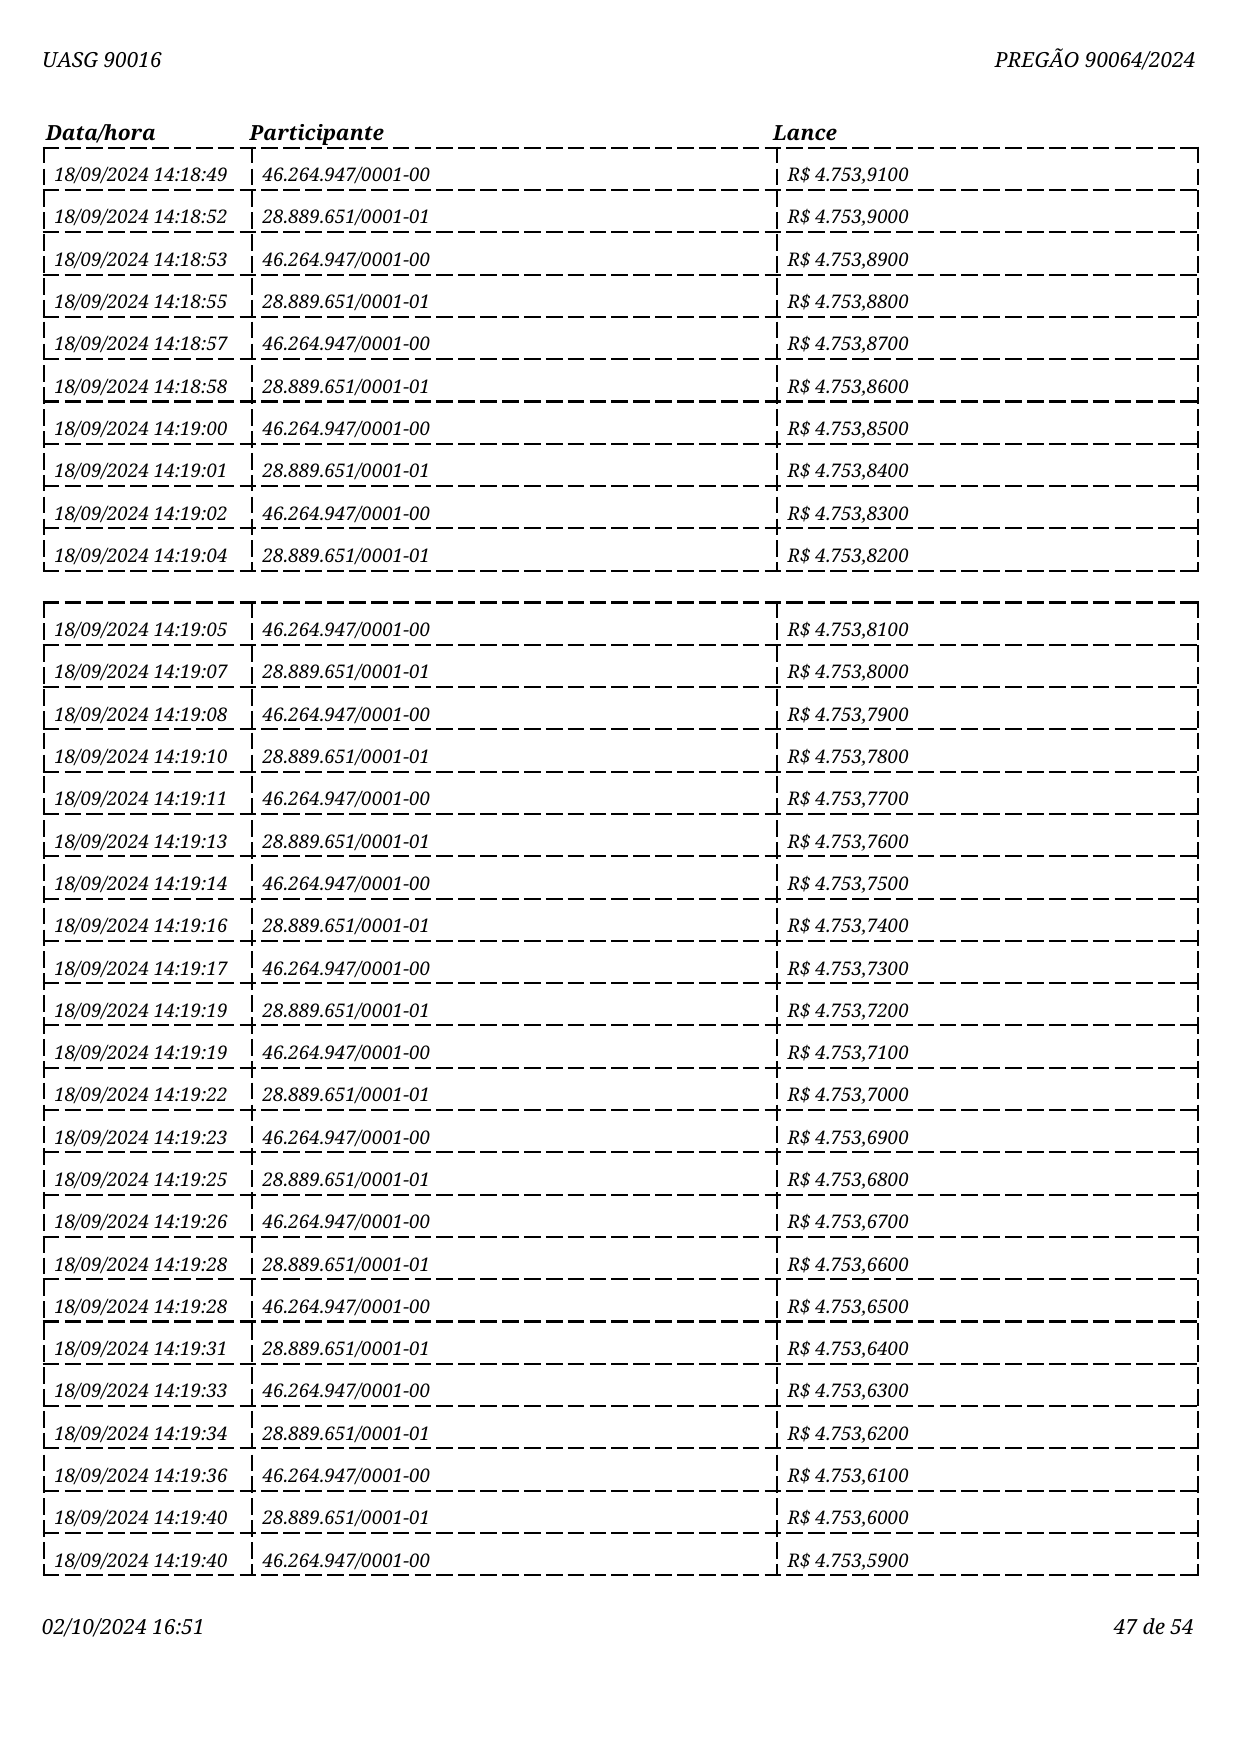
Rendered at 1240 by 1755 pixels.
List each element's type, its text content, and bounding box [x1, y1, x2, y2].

table_header 18/09/2024 14:19:05 [44, 601, 252, 644]
table_cell 18/09/2024 14:19:34 [44, 1405, 252, 1447]
table_cell 18/09/2024 14:19:00 [44, 400, 252, 443]
table_cell R$ 4.753,9100 [777, 147, 1198, 189]
table_cell 18/09/2024 14:19:28 [44, 1236, 252, 1278]
table_cell R$ 4.753,7100 [777, 1024, 1198, 1067]
table_cell 18/09/2024 14:18:57 [44, 316, 252, 358]
table_cell 28.889.651/0001-01 [252, 813, 777, 855]
table_cell 18/09/2024 14:19:10 [44, 728, 252, 771]
table_cell R$ 4.753,6200 [777, 1405, 1198, 1447]
table_cell 28.889.651/0001-01 [252, 1490, 777, 1532]
table_cell 18/09/2024 14:18:55 [44, 274, 252, 316]
table_cell R$ 4.753,7200 [777, 982, 1198, 1024]
table_cell 18/09/2024 14:19:17 [44, 940, 252, 982]
table_cell 46.264.947/0001-00 [252, 1447, 777, 1489]
table_cell R$ 4.753,7700 [777, 771, 1198, 813]
table_cell 18/09/2024 14:19:19 [44, 982, 252, 1024]
table_cell R$ 4.753,8200 [777, 527, 1198, 569]
table_cell 46.264.947/0001-00 [252, 1363, 777, 1405]
table_cell 28.889.651/0001-01 [252, 898, 777, 940]
table_cell 18/09/2024 14:19:08 [44, 686, 252, 728]
table_cell R$ 4.753,7000 [777, 1067, 1198, 1109]
table_cell R$ 4.753,7500 [777, 855, 1198, 897]
table_cell 18/09/2024 14:19:26 [44, 1194, 252, 1236]
table_cell R$ 4.753,7900 [777, 686, 1198, 728]
table_cell R$ 4.753,6600 [777, 1236, 1198, 1278]
table_cell 28.889.651/0001-01 [252, 527, 777, 569]
table_cell 46.264.947/0001-00 [252, 147, 777, 189]
table_header R$ 4.753,8100 [777, 601, 1198, 644]
table_cell 18/09/2024 14:19:14 [44, 855, 252, 897]
table_cell 28.889.651/0001-01 [252, 728, 777, 771]
table_cell 18/09/2024 14:19:04 [44, 527, 252, 569]
table_cell 46.264.947/0001-00 [252, 1194, 777, 1236]
table_cell 18/09/2024 14:19:33 [44, 1363, 252, 1405]
table_cell 28.889.651/0001-01 [252, 358, 777, 400]
table_cell 18/09/2024 14:19:36 [44, 1447, 252, 1489]
table_cell R$ 4.753,7800 [777, 728, 1198, 771]
table_cell 28.889.651/0001-01 [252, 644, 777, 686]
table_header 46.264.947/0001-00 [252, 601, 777, 644]
table_cell R$ 4.753,6100 [777, 1447, 1198, 1489]
table_cell 46.264.947/0001-00 [252, 485, 777, 527]
table_cell 18/09/2024 14:19:31 [44, 1320, 252, 1363]
table_cell R$ 4.753,7600 [777, 813, 1198, 855]
table_cell 46.264.947/0001-00 [252, 1024, 777, 1067]
table_cell 28.889.651/0001-01 [252, 1405, 777, 1447]
table_cell R$ 4.753,7300 [777, 940, 1198, 982]
table_cell 46.264.947/0001-00 [252, 231, 777, 273]
table_cell R$ 4.753,8500 [777, 400, 1198, 443]
table_cell 28.889.651/0001-01 [252, 189, 777, 231]
table_cell 18/09/2024 14:19:40 [44, 1490, 252, 1532]
table_cell R$ 4.753,6300 [777, 1363, 1198, 1405]
table_cell 28.889.651/0001-01 [252, 1067, 777, 1109]
table_cell 18/09/2024 14:19:01 [44, 443, 252, 485]
table_cell 18/09/2024 14:18:52 [44, 189, 252, 231]
table_cell 46.264.947/0001-00 [252, 686, 777, 728]
table_cell R$ 4.753,6700 [777, 1194, 1198, 1236]
table_cell 18/09/2024 14:18:49 [44, 147, 252, 189]
table_cell R$ 4.753,5900 [777, 1532, 1198, 1574]
table_cell 46.264.947/0001-00 [252, 1532, 777, 1574]
table_cell 46.264.947/0001-00 [252, 1278, 777, 1320]
table_cell 18/09/2024 14:19:23 [44, 1109, 252, 1151]
table_cell R$ 4.753,6800 [777, 1151, 1198, 1193]
table_cell R$ 4.753,9000 [777, 189, 1198, 231]
table_cell 18/09/2024 14:19:28 [44, 1278, 252, 1320]
table_cell R$ 4.753,8900 [777, 231, 1198, 273]
table_cell 18/09/2024 14:19:07 [44, 644, 252, 686]
table_cell 46.264.947/0001-00 [252, 1109, 777, 1151]
table_cell 18/09/2024 14:18:53 [44, 231, 252, 273]
table_cell 18/09/2024 14:19:11 [44, 771, 252, 813]
table_cell 46.264.947/0001-00 [252, 771, 777, 813]
table_cell 46.264.947/0001-00 [252, 316, 777, 358]
table_cell 18/09/2024 14:19:40 [44, 1532, 252, 1574]
table_cell 28.889.651/0001-01 [252, 1151, 777, 1193]
table_cell R$ 4.753,8800 [777, 274, 1198, 316]
table_cell 18/09/2024 14:19:25 [44, 1151, 252, 1193]
table_cell 18/09/2024 14:19:13 [44, 813, 252, 855]
table_cell 46.264.947/0001-00 [252, 855, 777, 897]
table_cell 28.889.651/0001-01 [252, 982, 777, 1024]
table_cell R$ 4.753,6000 [777, 1490, 1198, 1532]
table_cell R$ 4.753,7400 [777, 898, 1198, 940]
table_cell 18/09/2024 14:19:19 [44, 1024, 252, 1067]
table_cell 28.889.651/0001-01 [252, 443, 777, 485]
table_cell R$ 4.753,8700 [777, 316, 1198, 358]
table_cell 46.264.947/0001-00 [252, 400, 777, 443]
table_cell R$ 4.753,8600 [777, 358, 1198, 400]
table_cell R$ 4.753,6900 [777, 1109, 1198, 1151]
table_cell 18/09/2024 14:19:16 [44, 898, 252, 940]
table_cell R$ 4.753,8300 [777, 485, 1198, 527]
table_cell 28.889.651/0001-01 [252, 274, 777, 316]
table_cell 46.264.947/0001-00 [252, 940, 777, 982]
table_cell R$ 4.753,8400 [777, 443, 1198, 485]
table_cell R$ 4.753,6500 [777, 1278, 1198, 1320]
table_cell 18/09/2024 14:19:02 [44, 485, 252, 527]
table_cell R$ 4.753,8000 [777, 644, 1198, 686]
table_cell 28.889.651/0001-01 [252, 1236, 777, 1278]
table_cell 18/09/2024 14:18:58 [44, 358, 252, 400]
table_cell 18/09/2024 14:19:22 [44, 1067, 252, 1109]
table_cell R$ 4.753,6400 [777, 1320, 1198, 1363]
table_cell 28.889.651/0001-01 [252, 1320, 777, 1363]
